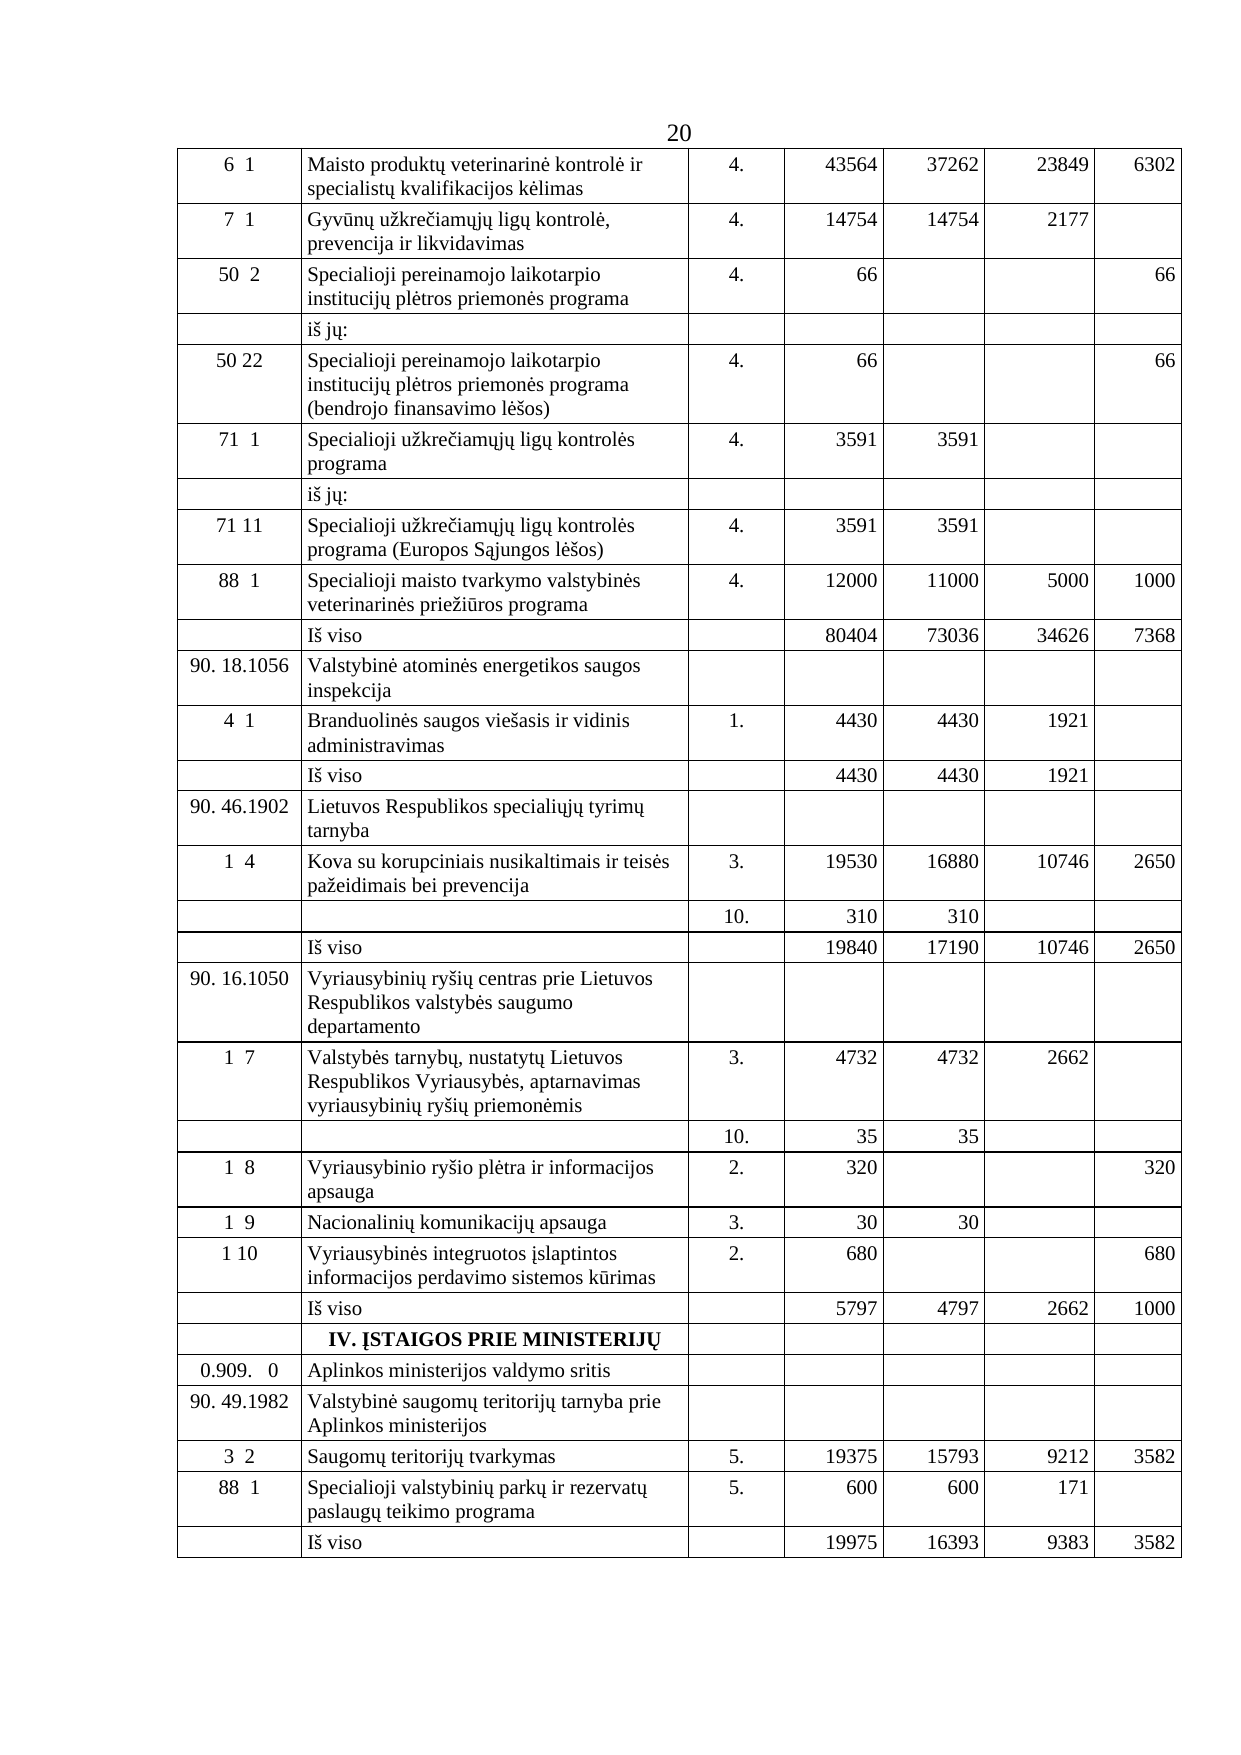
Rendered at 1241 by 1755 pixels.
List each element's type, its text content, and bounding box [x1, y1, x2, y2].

table_cell [178, 761, 301, 790]
table_cell [884, 1355, 984, 1385]
table_cell 2177 [985, 204, 1094, 258]
table_cell [884, 1324, 984, 1354]
table_cell [985, 1386, 1094, 1440]
table_cell 4430 [785, 706, 883, 759]
table_cell 680 [1095, 1238, 1181, 1292]
table_cell Vyriausybinės integruotos įslaptintos informacijos perdavimo sistemos kūrimas [302, 1238, 688, 1292]
table_cell Specialioji maisto tvarkymo valstybinės veterinarinės priežiūros programa [302, 565, 688, 618]
table_cell [985, 1121, 1094, 1151]
table_cell 4732 [884, 1043, 984, 1120]
table_cell 320 [1095, 1153, 1181, 1206]
table_cell 2. [689, 1153, 784, 1206]
table_cell 1921 [985, 761, 1094, 790]
table_cell [689, 1355, 784, 1385]
table_cell [884, 314, 984, 343]
table_cell 1 9 [178, 1208, 301, 1237]
table_cell Iš viso [302, 933, 688, 962]
table_cell 9212 [985, 1441, 1094, 1471]
table_cell 90. 49.1982 [178, 1386, 301, 1440]
table_cell 1 10 [178, 1238, 301, 1292]
table_cell 88 1 [178, 565, 301, 618]
table_cell 4. [689, 565, 784, 618]
table_cell 4. [689, 345, 784, 423]
table_cell [178, 620, 301, 649]
table_cell Iš viso [302, 620, 688, 649]
table_cell [178, 933, 301, 962]
table_cell Iš viso [302, 761, 688, 790]
table_cell [178, 314, 301, 343]
table_cell 30 [785, 1208, 883, 1237]
table_cell [985, 314, 1094, 343]
table_cell 19530 [785, 846, 883, 900]
table_cell [689, 761, 784, 790]
table_cell [985, 259, 1094, 313]
table_cell 23849 [985, 149, 1094, 203]
table_cell Maisto produktų veterinarinė kontrolė ir specialistų kvalifikacijos kėlimas [302, 149, 688, 203]
table_cell 1 8 [178, 1153, 301, 1206]
table_cell [884, 479, 984, 508]
table_cell 3. [689, 1208, 784, 1237]
table_cell 66 [785, 259, 883, 313]
table_cell [985, 651, 1094, 704]
table_cell iš jų: [302, 479, 688, 508]
table_cell 50 2 [178, 259, 301, 313]
table_cell 2662 [985, 1293, 1094, 1323]
table_cell 0.909. 0 [178, 1355, 301, 1385]
table_cell 310 [785, 901, 883, 931]
table_cell 2662 [985, 1043, 1094, 1120]
table_cell [1095, 761, 1181, 790]
table_cell [1095, 1043, 1181, 1120]
table_cell 5797 [785, 1293, 883, 1323]
table_cell [985, 963, 1094, 1041]
table_cell Gyvūnų užkrečiamųjų ligų kontrolė, prevencija ir likvidavimas [302, 204, 688, 258]
table_cell [785, 791, 883, 845]
table_cell 2. [689, 1238, 784, 1292]
table_cell [985, 1153, 1094, 1206]
table_cell 71 1 [178, 424, 301, 478]
table_cell 3. [689, 1043, 784, 1120]
table_cell 90. 16.1050 [178, 963, 301, 1041]
table_cell 15793 [884, 1441, 984, 1471]
table_cell [1095, 424, 1181, 478]
table_cell [785, 479, 883, 508]
table_cell 10. [689, 901, 784, 931]
table_cell [884, 1238, 984, 1292]
table_cell [785, 1324, 883, 1354]
table_cell Valstybės tarnybų, nustatytų Lietuvos Respublikos Vyriausybės, aptarnavimas vyriausybinių ryšių priemonėmis [302, 1043, 688, 1120]
table_cell 7368 [1095, 620, 1181, 649]
table_cell 3591 [884, 510, 984, 563]
table_cell iš jų: [302, 314, 688, 343]
table_cell 4. [689, 149, 784, 203]
table_cell 34626 [985, 620, 1094, 649]
table_cell 4430 [884, 706, 984, 759]
table_cell Specialioji valstybinių parkų ir rezervatų paslaugų teikimo programa [302, 1472, 688, 1526]
table_cell Specialioji pereinamojo laikotarpio institucijų plėtros priemonės programa (bendrojo finansavimo lėšos) [302, 345, 688, 423]
table_cell 10746 [985, 846, 1094, 900]
table_cell 50 22 [178, 345, 301, 423]
table_cell 5000 [985, 565, 1094, 618]
table_cell 1921 [985, 706, 1094, 759]
table_cell 19840 [785, 933, 883, 962]
table_cell [985, 1208, 1094, 1237]
table_cell [1095, 1208, 1181, 1237]
table_cell [1095, 314, 1181, 343]
table_cell [689, 1527, 784, 1557]
table_cell Vyriausybinių ryšių centras prie Lietuvos Respublikos valstybės saugumo departamento [302, 963, 688, 1041]
table_cell 4732 [785, 1043, 883, 1120]
table_cell Lietuvos Respublikos specialiųjų tyrimų tarnyba [302, 791, 688, 845]
table_cell 3591 [785, 424, 883, 478]
table_cell 90. 18.1056 [178, 651, 301, 704]
table_cell [1095, 706, 1181, 759]
table_cell 35 [884, 1121, 984, 1151]
table_cell [985, 901, 1094, 931]
table_cell [178, 1527, 301, 1557]
table_cell [985, 345, 1094, 423]
table_cell [884, 651, 984, 704]
table_cell 37262 [884, 149, 984, 203]
table_cell [884, 259, 984, 313]
table_cell [985, 1238, 1094, 1292]
table_cell [689, 1386, 784, 1440]
table_cell [1095, 963, 1181, 1041]
table_cell Specialioji užkrečiamųjų ligų kontrolės programa (Europos Sąjungos lėšos) [302, 510, 688, 563]
table_cell 1000 [1095, 1293, 1181, 1323]
table_cell 4430 [884, 761, 984, 790]
table_cell 4 1 [178, 706, 301, 759]
table_cell 4. [689, 259, 784, 313]
table_cell 3. [689, 846, 784, 900]
table_cell Aplinkos ministerijos valdymo sritis [302, 1355, 688, 1385]
table_cell 66 [1095, 345, 1181, 423]
table_cell 1 7 [178, 1043, 301, 1120]
table_cell [985, 479, 1094, 508]
table_cell 3591 [884, 424, 984, 478]
table_cell [178, 901, 301, 931]
table_cell [884, 963, 984, 1041]
table_cell [689, 963, 784, 1041]
table_cell 90. 46.1902 [178, 791, 301, 845]
table_cell 14754 [785, 204, 883, 258]
table_cell [1095, 1472, 1181, 1526]
table_cell [689, 479, 784, 508]
table_cell 66 [785, 345, 883, 423]
table_cell 3582 [1095, 1527, 1181, 1557]
table_cell [985, 510, 1094, 563]
table_cell [689, 620, 784, 649]
table_cell 73036 [884, 620, 984, 649]
table_cell [1095, 791, 1181, 845]
table_cell [1095, 510, 1181, 563]
table_cell [689, 933, 784, 962]
table_cell 16393 [884, 1527, 984, 1557]
table_cell [1095, 1355, 1181, 1385]
table_cell 17190 [884, 933, 984, 962]
table_cell 5. [689, 1441, 784, 1471]
table_cell [884, 1386, 984, 1440]
table_cell 66 [1095, 259, 1181, 313]
table_cell [689, 1324, 784, 1354]
table_cell 4797 [884, 1293, 984, 1323]
table_cell 171 [985, 1472, 1094, 1526]
table_cell [178, 479, 301, 508]
table_cell [985, 1355, 1094, 1385]
table_cell [884, 791, 984, 845]
table_cell 680 [785, 1238, 883, 1292]
table_cell 3582 [1095, 1441, 1181, 1471]
table_cell [178, 1324, 301, 1354]
table_cell Iš viso [302, 1293, 688, 1323]
table_cell 10. [689, 1121, 784, 1151]
table_cell 19375 [785, 1441, 883, 1471]
table_cell 43564 [785, 149, 883, 203]
table_cell [1095, 651, 1181, 704]
table_cell [785, 314, 883, 343]
table_cell 5. [689, 1472, 784, 1526]
table_cell 19975 [785, 1527, 883, 1557]
table_cell 1. [689, 706, 784, 759]
table_cell Iš viso [302, 1527, 688, 1557]
table_cell 1 4 [178, 846, 301, 900]
table_cell 14754 [884, 204, 984, 258]
table_cell [1095, 1121, 1181, 1151]
table_cell [689, 791, 784, 845]
table_cell 6302 [1095, 149, 1181, 203]
table_cell 88 1 [178, 1472, 301, 1526]
table_cell [1095, 901, 1181, 931]
table_cell [785, 651, 883, 704]
table_cell [178, 1121, 301, 1151]
table_cell 320 [785, 1153, 883, 1206]
table_cell [689, 314, 784, 343]
table_cell 12000 [785, 565, 883, 618]
table_cell 80404 [785, 620, 883, 649]
table_cell Vyriausybinio ryšio plėtra ir informacijos apsauga [302, 1153, 688, 1206]
table_cell [302, 901, 688, 931]
table_cell 4. [689, 424, 784, 478]
table_cell [689, 651, 784, 704]
table_cell 11000 [884, 565, 984, 618]
table_cell 35 [785, 1121, 883, 1151]
table_cell [785, 963, 883, 1041]
table_cell [302, 1121, 688, 1151]
table_cell 1000 [1095, 565, 1181, 618]
table_cell 600 [785, 1472, 883, 1526]
table_cell Kova su korupciniais nusikaltimais ir teisės pažeidimais bei prevencija [302, 846, 688, 900]
table_cell 6 1 [178, 149, 301, 203]
table_cell Valstybinė saugomų teritorijų tarnyba prie Aplinkos ministerijos [302, 1386, 688, 1440]
table_cell [689, 1293, 784, 1323]
table_cell [884, 345, 984, 423]
table_cell Specialioji užkrečiamųjų ligų kontrolės programa [302, 424, 688, 478]
table_cell 9383 [985, 1527, 1094, 1557]
table_cell 10746 [985, 933, 1094, 962]
table_cell [985, 424, 1094, 478]
table_cell [1095, 204, 1181, 258]
table_cell [985, 791, 1094, 845]
table_cell Branduolinės saugos viešasis ir vidinis administravimas [302, 706, 688, 759]
table_cell [985, 1324, 1094, 1354]
table_cell 4430 [785, 761, 883, 790]
table_cell [785, 1355, 883, 1385]
table_cell IV. ĮSTAIGOS PRIE MINISTERIJŲ [302, 1324, 688, 1354]
table_cell 600 [884, 1472, 984, 1526]
table_cell 71 11 [178, 510, 301, 563]
table_cell 4. [689, 510, 784, 563]
table_cell 3 2 [178, 1441, 301, 1471]
table_cell Saugomų teritorijų tvarkymas [302, 1441, 688, 1471]
table_cell Valstybinė atominės energetikos saugos inspekcija [302, 651, 688, 704]
table_cell [785, 1386, 883, 1440]
table_cell Specialioji pereinamojo laikotarpio institucijų plėtros priemonės programa [302, 259, 688, 313]
table_cell 310 [884, 901, 984, 931]
table_cell [1095, 1324, 1181, 1354]
table_cell [1095, 479, 1181, 508]
table_cell 2650 [1095, 933, 1181, 962]
table_cell 2650 [1095, 846, 1181, 900]
table_cell [178, 1293, 301, 1323]
table_cell 7 1 [178, 204, 301, 258]
table_cell 16880 [884, 846, 984, 900]
table_cell 3591 [785, 510, 883, 563]
table_cell [884, 1153, 984, 1206]
table_cell [1095, 1386, 1181, 1440]
table_cell 4. [689, 204, 784, 258]
table_cell 30 [884, 1208, 984, 1237]
table_cell Nacionalinių komunikacijų apsauga [302, 1208, 688, 1237]
